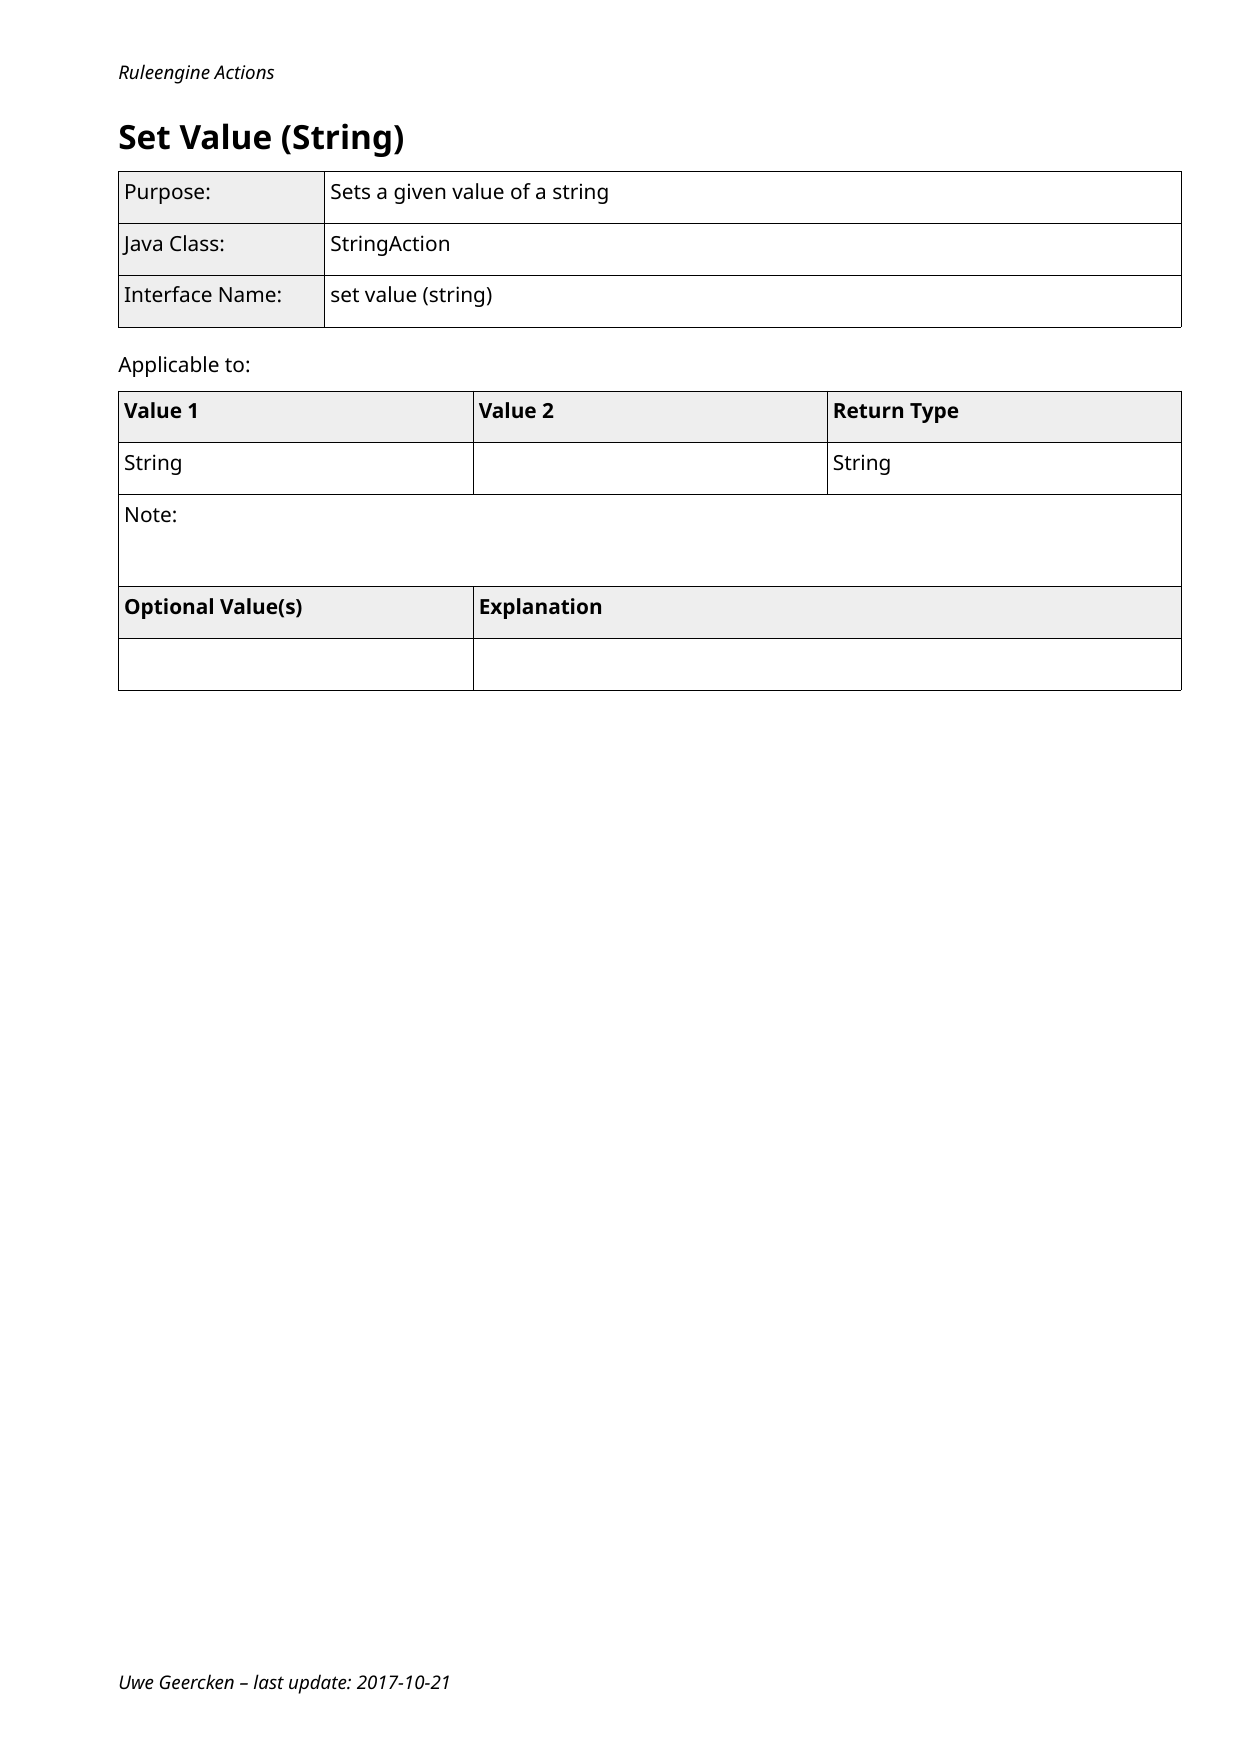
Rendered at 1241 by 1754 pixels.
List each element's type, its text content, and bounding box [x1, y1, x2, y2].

table_header Sets a given value of a string [325, 172, 1181, 223]
table_cell Java Class: [119, 224, 324, 275]
table_header Value 2 [474, 392, 827, 442]
table_cell String [119, 443, 473, 494]
table_cell [119, 639, 473, 689]
table_cell Note: [119, 495, 1181, 586]
table_cell Optional Value(s) [119, 587, 473, 638]
table_header Return Type [828, 392, 1181, 442]
table_cell StringAction [325, 224, 1181, 275]
table_header Purpose: [119, 172, 324, 223]
text Set Value (String) [118, 114, 1181, 159]
text Applicable to: [118, 350, 1181, 379]
table_cell Interface Name: [119, 276, 324, 327]
table_header Value 1 [119, 392, 473, 442]
table_cell Explanation [474, 587, 1181, 638]
table_cell set value (string) [325, 276, 1181, 327]
table_cell [474, 443, 827, 494]
table_cell String [828, 443, 1181, 494]
table_cell [474, 639, 1181, 689]
